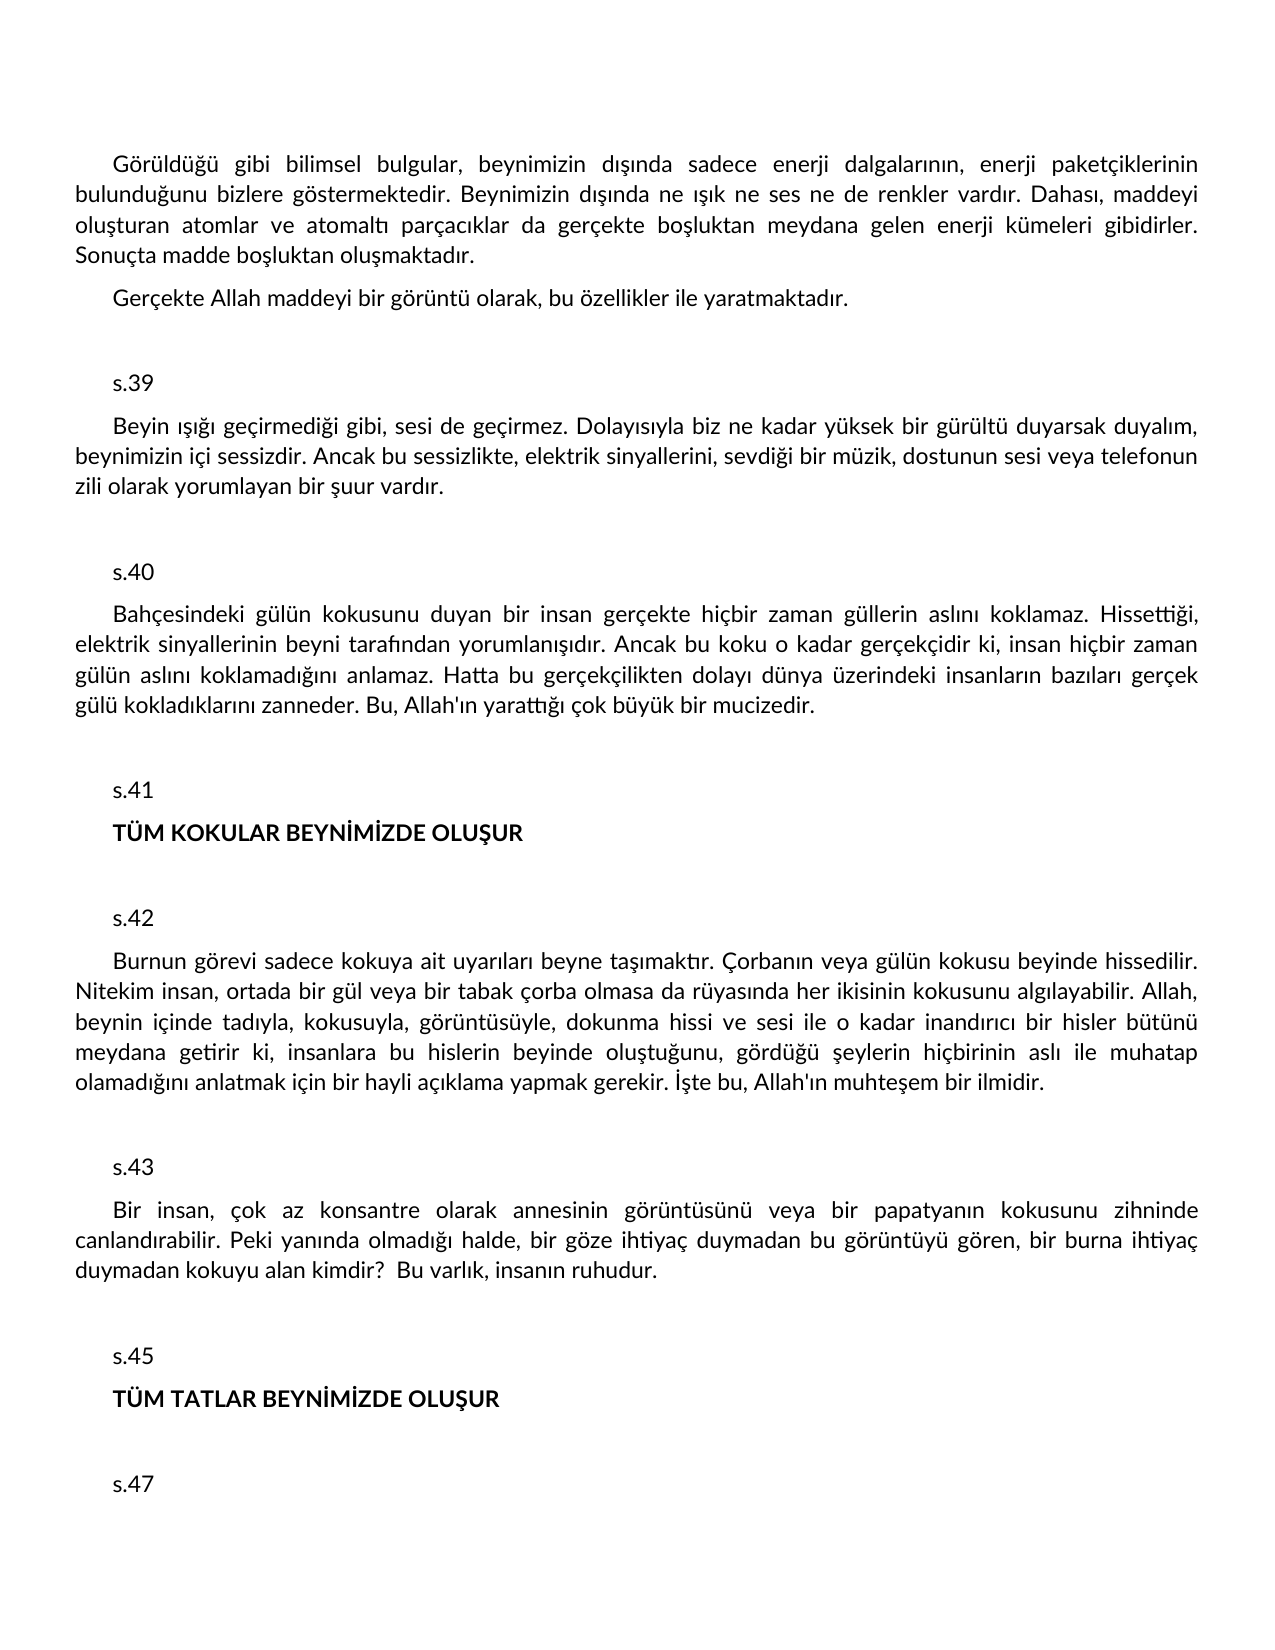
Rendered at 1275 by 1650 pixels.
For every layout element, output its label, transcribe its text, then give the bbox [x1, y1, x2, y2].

text Bahçesindeki gülün kokusunu duyan bir insan gerçekte hiçbir zaman güllerin aslını koklamaz. Hissettiği, elektrik sinyallerinin beyni tarafından yorumlanışıdır. Ancak bu koku o kadar gerçekçidir ki, insan hiçbir zaman gülün aslını koklamadığını anlamaz. Hatta bu gerçekçilikten dolayı dünya üzerindeki insanların bazıları gerçek gülü kokladıklarını zanneder. Bu, Allah'ın yarattığı çok büyük bir mucizedir. [75, 600, 1200, 718]
text s.41 [75, 776, 1200, 803]
text s.40 [75, 557, 1200, 585]
text s.39 [75, 369, 1200, 396]
text s.42 [75, 904, 1200, 932]
text Beyin ışığı geçirmediği gibi, sesi de geçirmez. Dolayısıyla biz ne kadar yüksek bir gürültü duyarsak duyalım, beynimizin içi sessizdir. Ancak bu sessizlikte, elektrik sinyallerini, sevdiği bir müzik, dostunun sesi veya telefonun zili olarak yorumlayan bir şuur vardır. [75, 411, 1200, 499]
text s.43 [75, 1153, 1200, 1181]
text Gerçekte Allah maddeyi bir görüntü olarak, bu özellikler ile yaratmaktadır. [75, 283, 1200, 311]
text s.45 [75, 1342, 1200, 1369]
text TÜM TATLAR BEYNİMİZDE OLUŞUR [75, 1384, 1200, 1412]
text Burnun görevi sadece kokuya ait uyarıları beyne taşımaktır. Çorbanın veya gülün kokusu beyinde hissedilir. Nitekim insan, ortada bir gül veya bir tabak çorba olmasa da rüyasında her ikisinin kokusunu algılayabilir. Allah, beynin içinde tadıyla, kokusuyla, görüntüsüyle, dokunma hissi ve sesi ile o kadar inandırıcı bir hisler bütünü meydana getirir ki, insanlara bu hislerin beyinde oluştuğunu, gördüğü şeylerin hiçbirinin aslı ile muhatap olamadığını anlatmak için bir hayli açıklama yapmak gerekir. İşte bu, Allah'ın muhteşem bir ilmidir. [75, 947, 1200, 1095]
text Görüldüğü gibi bilimsel bulgular, beynimizin dışında sadece enerji dalgalarının, enerji paketçiklerinin bulunduğunu bizlere göstermektedir. Beynimizin dışında ne ışık ne ses ne de renkler vardır. Dahası, maddeyi oluşturan atomlar ve atomaltı parçacıklar da gerçekte boşluktan meydana gelen enerji kümeleri gibidirler. Sonuçta madde boşluktan oluşmaktadır. [75, 150, 1200, 268]
text Bir insan, çok az konsantre olarak annesinin görüntüsünü veya bir papatyanın kokusunu zihninde canlandırabilir. Peki yanında olmadığı halde, bir göze ihtiyaç duymadan bu görüntüyü gören, bir burna ihtiyaç duymadan kokuyu alan kimdir? Bu varlık, insanın ruhudur. [75, 1196, 1200, 1284]
text TÜM KOKULAR BEYNİMİZDE OLUŞUR [75, 819, 1200, 846]
text s.47 [75, 1470, 1200, 1497]
